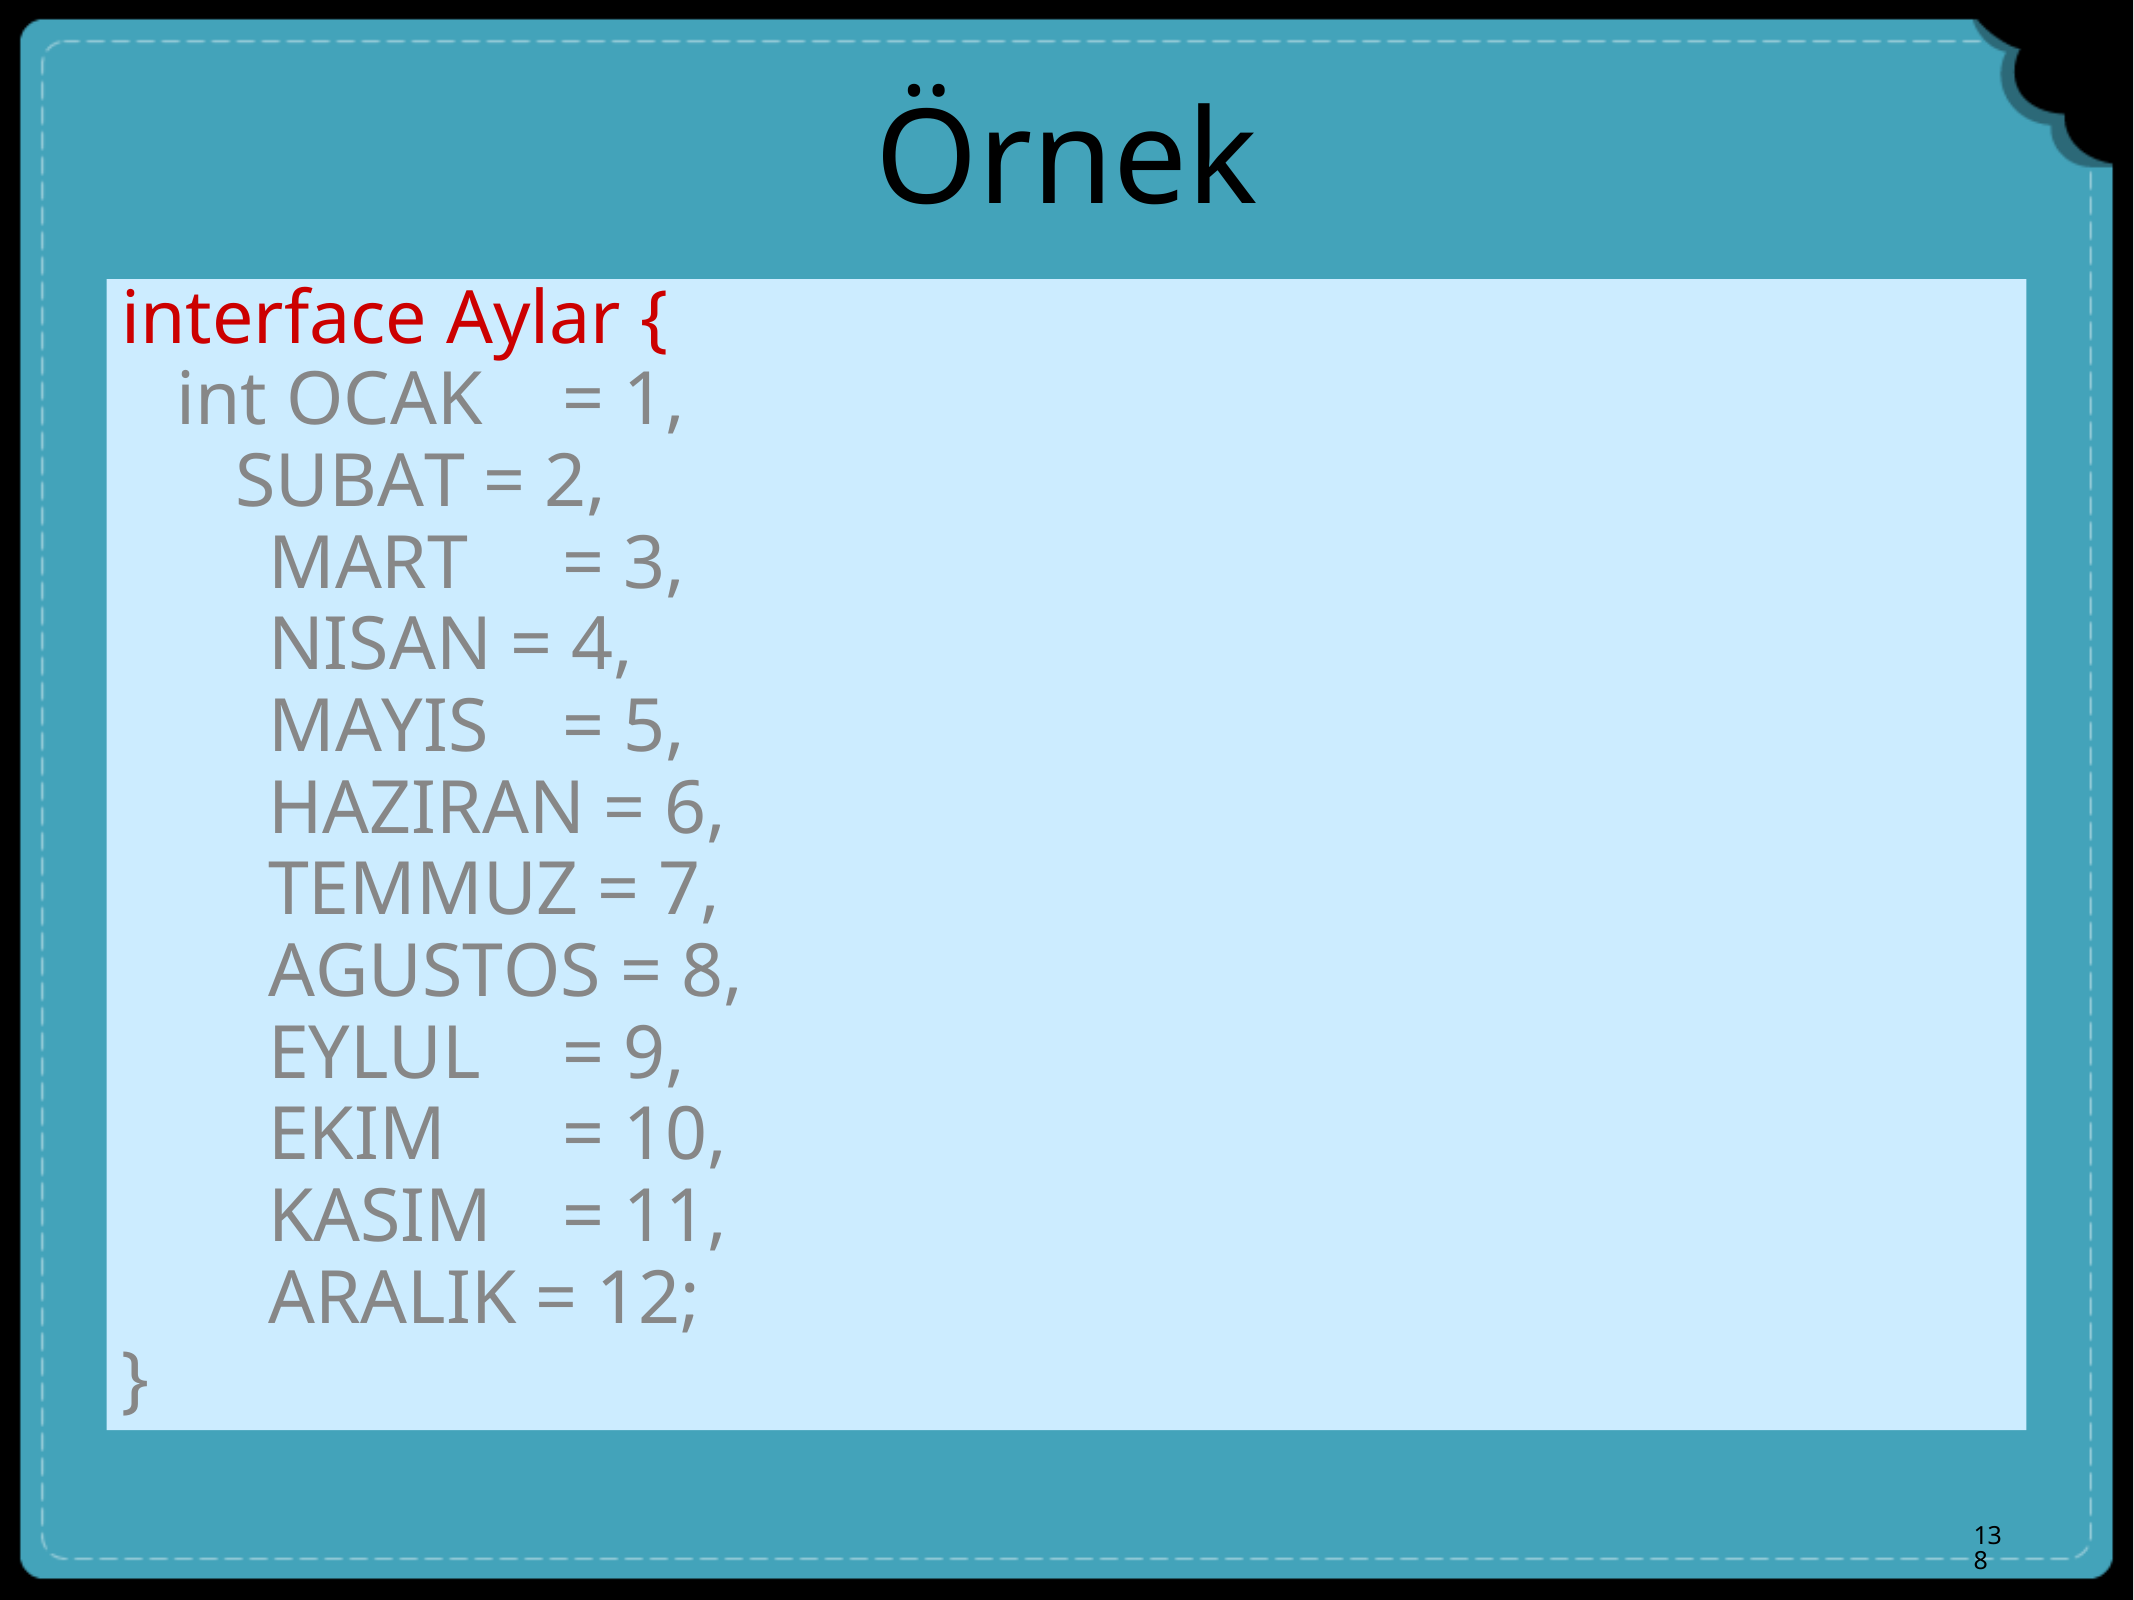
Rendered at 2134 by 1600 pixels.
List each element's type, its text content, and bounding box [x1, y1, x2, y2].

title Örnek [106, 64, 2027, 279]
picture [0, 0, 2134, 1600]
list interface Aylar { int OCAK = 1, SUBAT = 2, MART = 3, NISAN = 4, MAYIS = 5, HAZIRAN = 6, TEMMUZ = 7, AGUSTOS = 8, EYLUL = 9, EKIM = 10, KASIM = 11, ARALIK = 12; } [106, 279, 2027, 1431]
